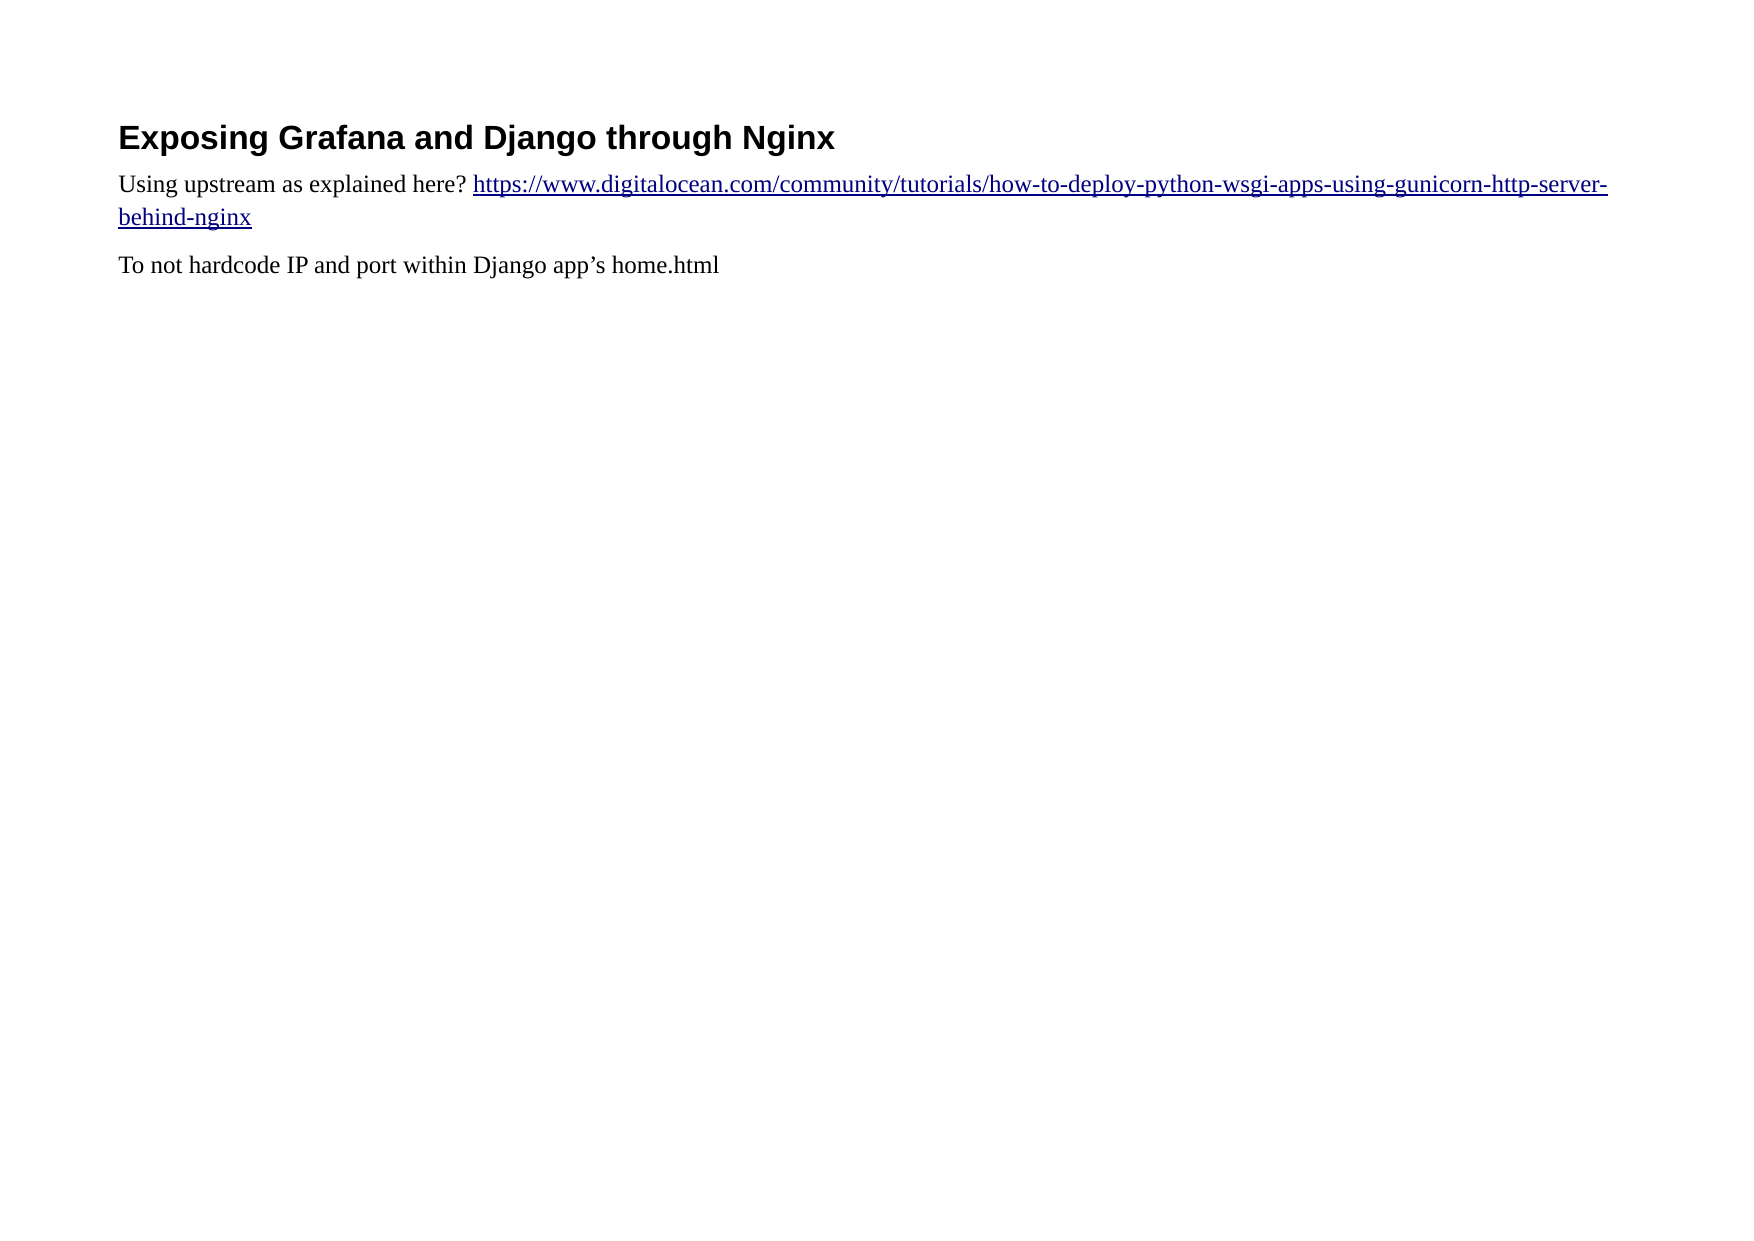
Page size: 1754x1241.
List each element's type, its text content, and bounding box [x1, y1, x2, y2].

text Using upstream as explained here? https://www.digitalocean.com/community/tutorials/how-to-deploy-python-wsgi-apps-using-gunicorn-http-server-behind-nginx [118, 169, 1636, 231]
text To not hardcode IP and port within Django app’s home.html [118, 250, 1636, 279]
subtitle Exposing Grafana and Django through Nginx [118, 118, 1636, 157]
